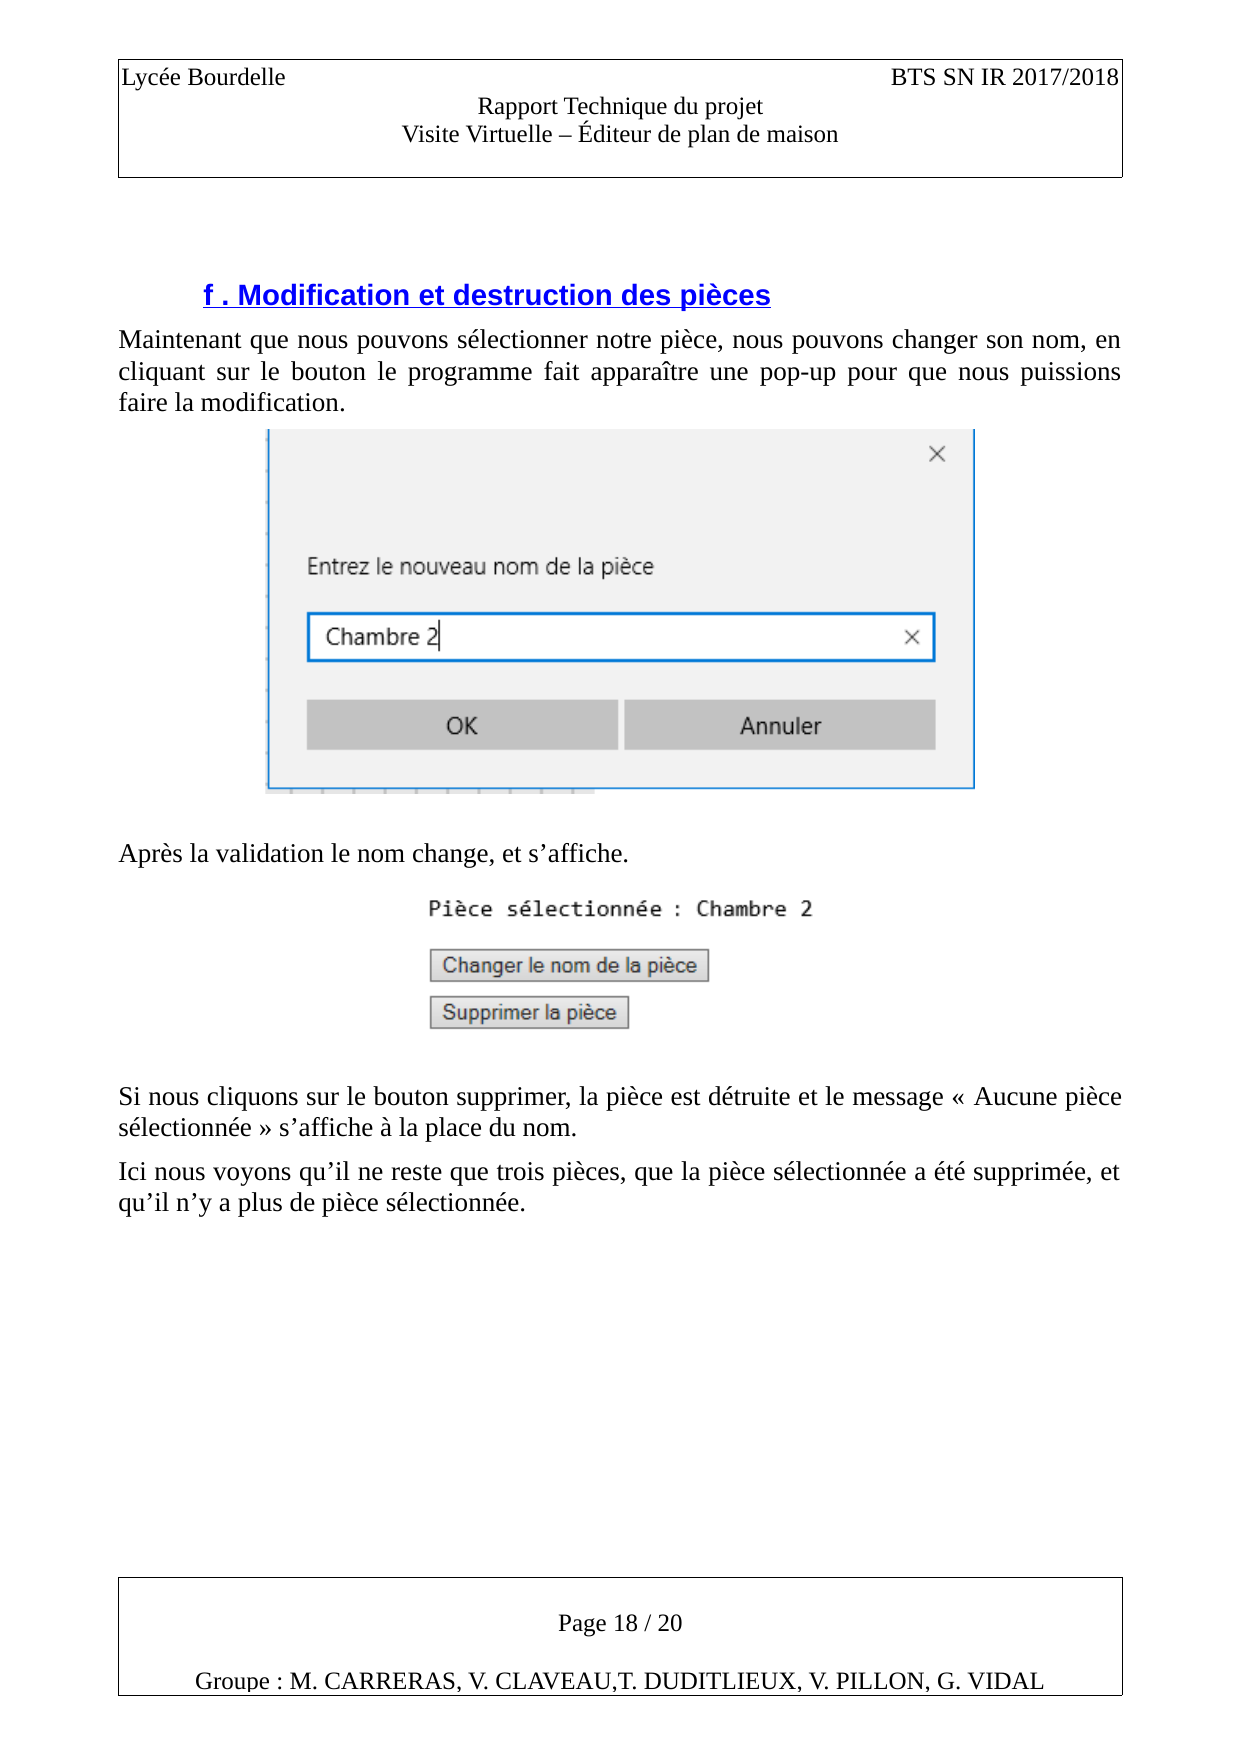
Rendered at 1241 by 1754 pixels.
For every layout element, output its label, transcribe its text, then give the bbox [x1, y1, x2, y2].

text Après la validation le nom change, et s’affiche. [118, 837, 1122, 868]
subtitle f . Modification et destruction des pièces [203, 277, 1122, 311]
text Ici nous voyons qu’il ne reste que trois pièces, que la pièce sélectionnée a été supprimée, et qu’il n’y a plus de pièce sélectionnée. [118, 1155, 1122, 1217]
picture [265, 429, 975, 794]
text Maintenant que nous pouvons sélectionner notre pièce, nous pouvons changer son nom, en cliquant sur le bouton le programme fait apparaître une pop-up pour que nous puissions faire la modification. [118, 324, 1122, 417]
text Si nous cliquons sur le bouton supprimer, la pièce est détruite et le message « Aucune pièce sélectionnée » s’affiche à la place du nom. [118, 1080, 1122, 1143]
picture [424, 885, 816, 1037]
